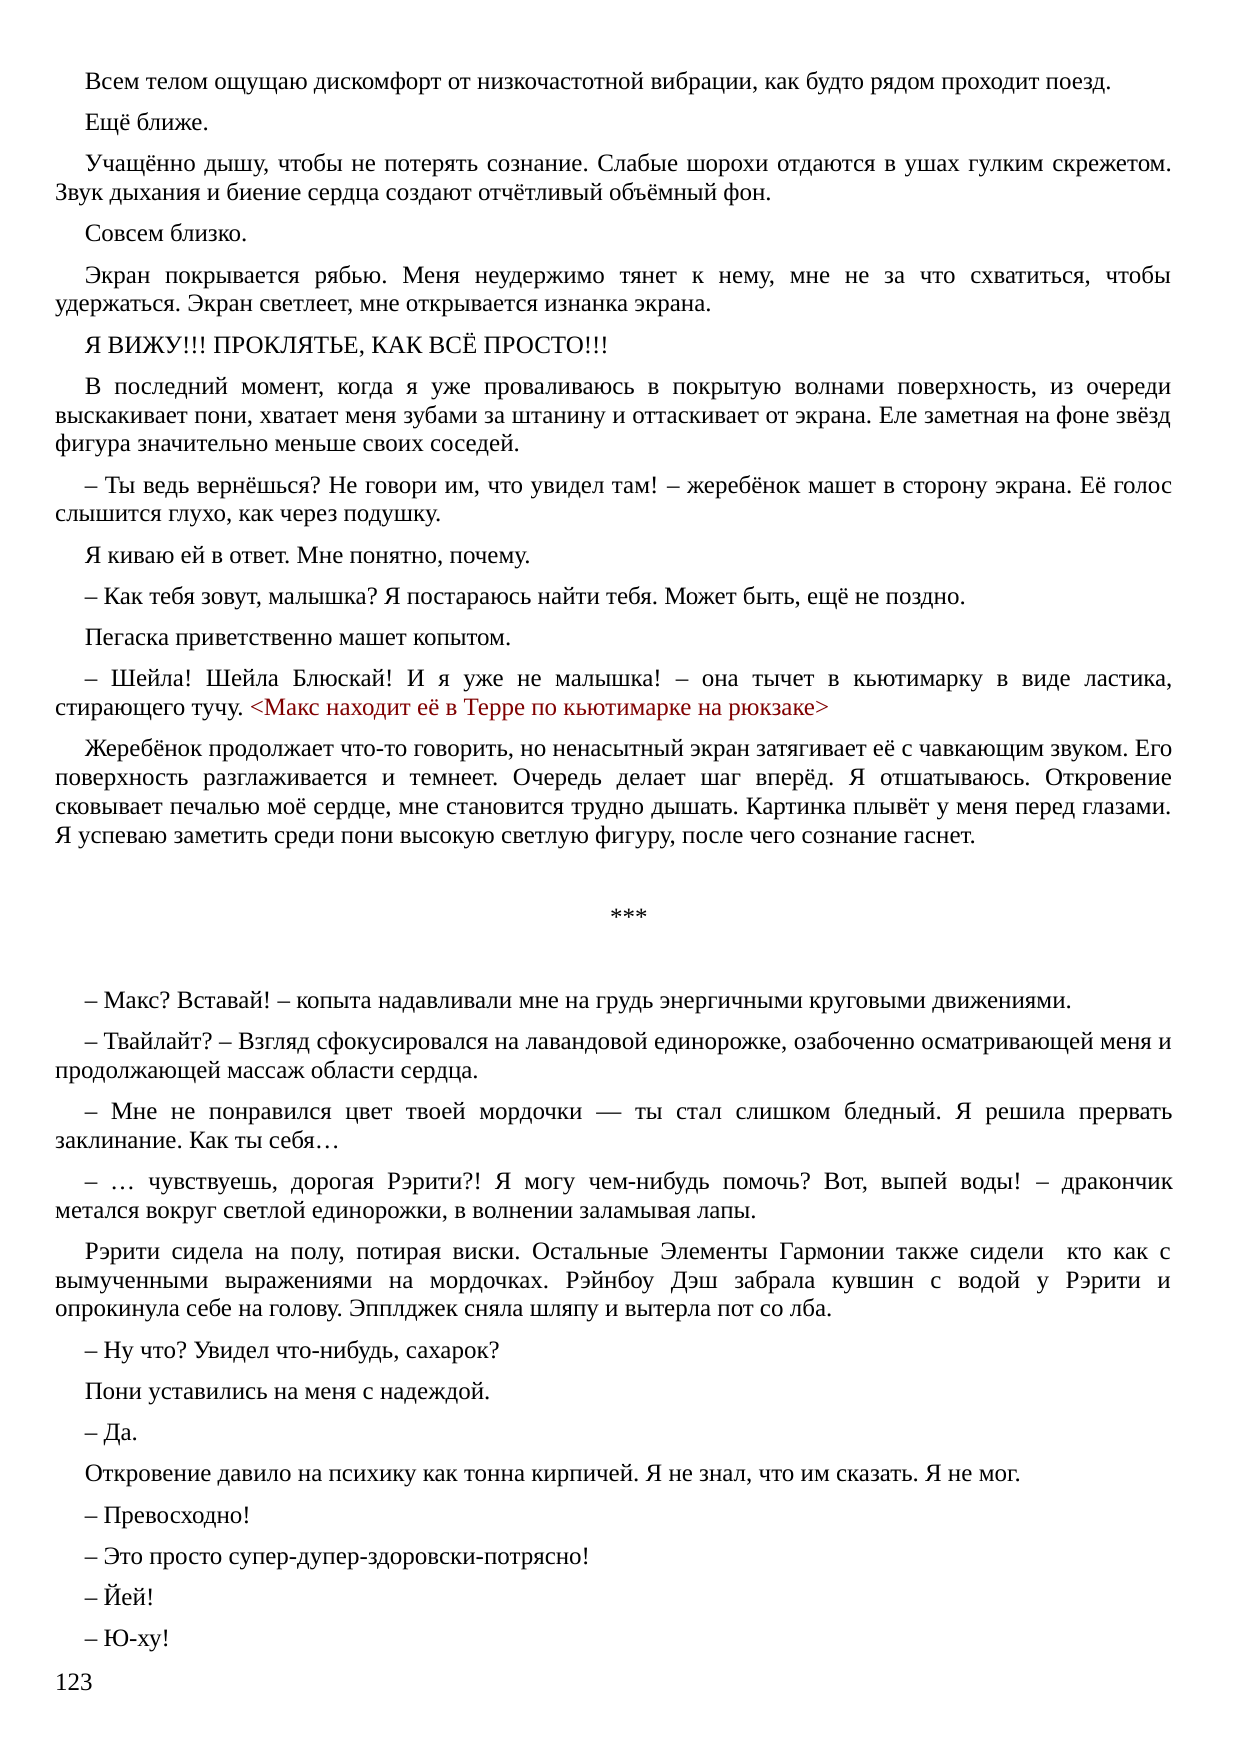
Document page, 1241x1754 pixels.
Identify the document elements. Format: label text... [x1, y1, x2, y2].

text Экран покрывается рябью. Меня неудержимо тянет к нему, мне не за что схватиться, чтобы удержаться. Экран светлеет, мне открывается изнанка экрана. [55, 260, 1173, 317]
text – Шейла! Шейла Блюскай! И я уже не малышка! – она тычет в кьютимарку в виде ластика, стирающего тучу. <Макс находит её в Терре по кьютимарке на рюкзаке> [55, 663, 1173, 721]
text Всем телом ощущаю дискомфорт от низкочастотной вибрации, как будто рядом проходит поезд. [55, 66, 1173, 95]
text В последний момент, когда я уже проваливаюсь в покрытую волнами поверхность, из очереди выскакивает пони, хватает меня зубами за штанину и оттаскивает от экрана. Еле заметная на фоне звёзд фигура значительно меньше своих соседей. [55, 371, 1173, 457]
text – Это просто супер-дупер-здоровски-потрясно! [55, 1541, 1173, 1570]
text – Йей! [55, 1582, 1173, 1611]
text Учащённо дышу, чтобы не потерять сознание. Слабые шорохи отдаются в ушах гулким скрежетом. Звук дыхания и биение сердца создают отчётливый объёмный фон. [55, 148, 1173, 206]
text – Ты ведь вернёшься? Не говори им, что увидел там! – жеребёнок машет в сторону экрана. Её голос слышится глухо, как через подушку. [55, 470, 1173, 527]
text Откровение давило на психику как тонна кирпичей. Я не знал, что им сказать. Я не мог. [55, 1458, 1173, 1487]
text – Превосходно! [55, 1500, 1173, 1528]
text – Мне не понравился цвет твоей мордочки — ты стал слишком бледный. Я решила прервать заклинание. Как ты себя… [55, 1096, 1173, 1153]
text – Ю-ху! [55, 1623, 1173, 1652]
text – Ну что? Увидел что-нибудь, сахарок? [55, 1335, 1173, 1363]
text Ещё ближе. [55, 107, 1173, 136]
text – Макс? Вставай! – копыта надавливали мне на грудь энергичными круговыми движениями. [55, 985, 1173, 1013]
text Я киваю ей в ответ. Мне понятно, почему. [55, 540, 1173, 568]
text *** [55, 902, 1173, 931]
text – Как тебя зовут, малышка? Я постараюсь найти тебя. Может быть, ещё не поздно. [55, 581, 1173, 610]
text Жеребёнок продолжает что-то говорить, но ненасытный экран затягивает её с чавкающим звуком. Его поверхность разглаживается и темнеет. Очередь делает шаг вперёд. Я отшатываюсь. Откровение сковывает печалью моё сердце, мне становится трудно дышать. Картинка плывёт у меня перед глазами. Я успеваю заметить среди пони высокую светлую фигуру, после чего сознание гаснет. [55, 733, 1173, 848]
text – Твайлайт? – Взгляд сфокусировался на лавандовой единорожке, озабоченно осматривающей меня и продолжающей массаж области сердца. [55, 1026, 1173, 1083]
text Совсем близко. [55, 218, 1173, 247]
text Рэрити сидела на полу, потирая виски. Остальные Элементы Гармонии также сидели кто как с вымученными выражениями на мордочках. Рэйнбоу Дэш забрала кувшин с водой у Рэрити и опрокинула себе на голову. Эпплджек сняла шляпу и вытерла пот со лба. [55, 1236, 1173, 1322]
text – Да. [55, 1417, 1173, 1446]
text – … чувствуешь, дорогая Рэрити?! Я могу чем-нибудь помочь? Вот, выпей воды! – дракончик метался вокруг светлой единорожки, в волнении заламывая лапы. [55, 1166, 1173, 1223]
text Я ВИЖУ!!! ПРОКЛЯТЬЕ, КАК ВСЁ ПРОСТО!!! [55, 330, 1173, 358]
text Пони уставились на меня с надеждой. [55, 1376, 1173, 1405]
text Пегаска приветственно машет копытом. [55, 622, 1173, 651]
